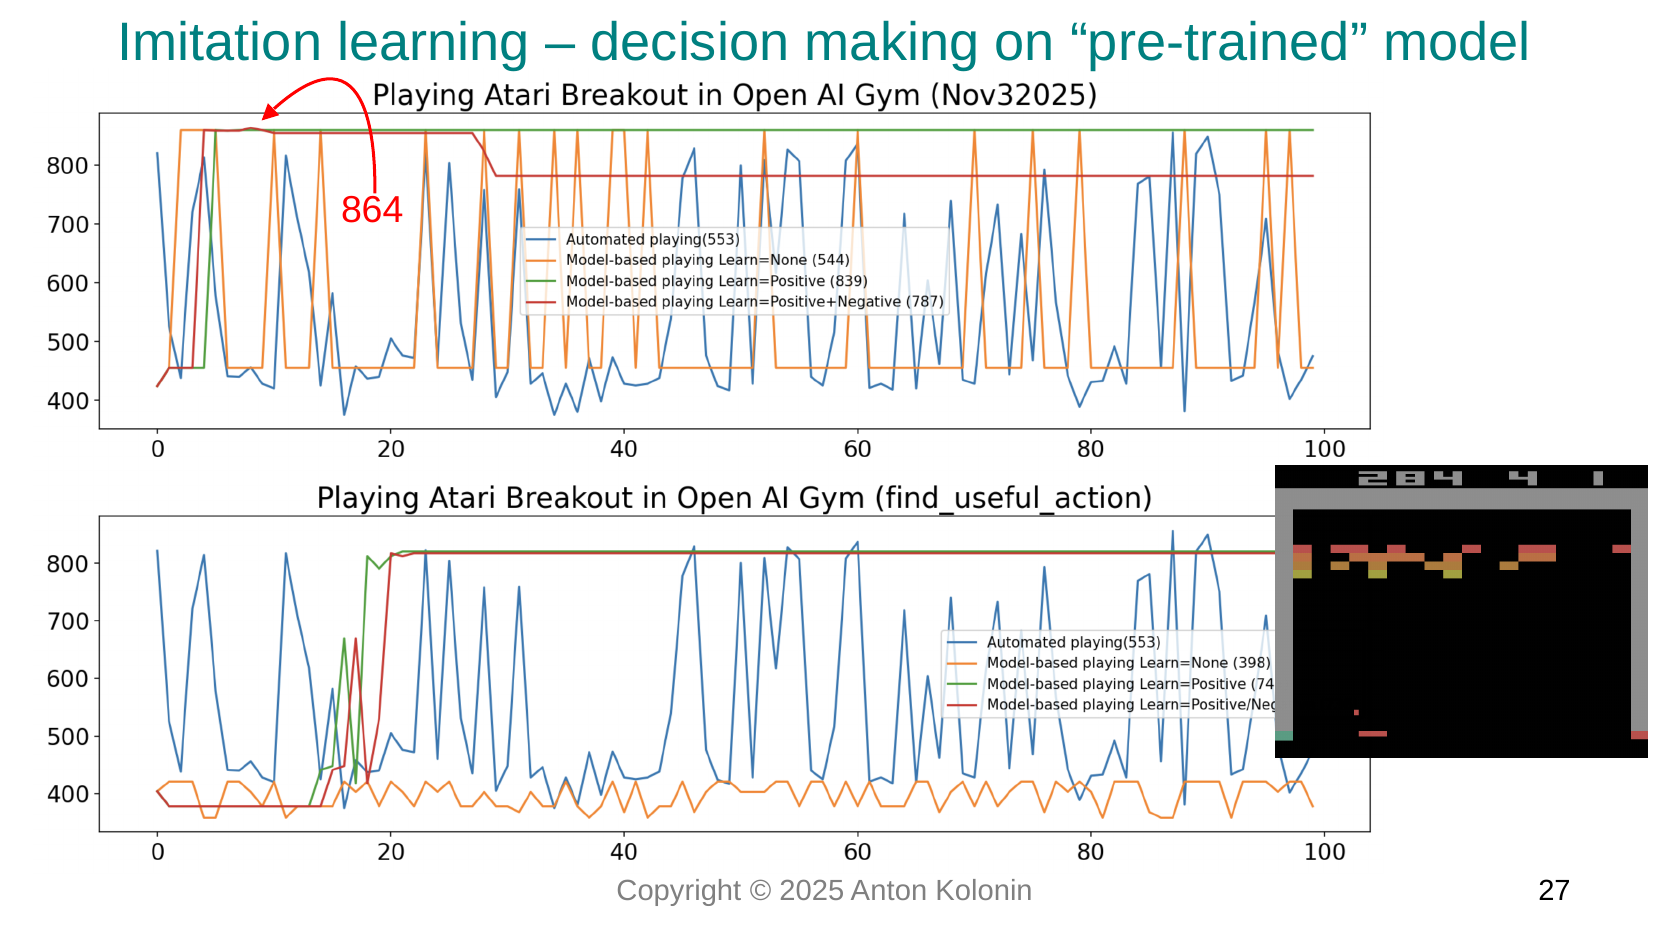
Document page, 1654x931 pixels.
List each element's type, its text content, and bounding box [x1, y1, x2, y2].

picture [33, 82, 1648, 874]
text_box Imitation learning – decision making on “pre-trained” model [0, 2, 1651, 82]
text_box 864 [326, 181, 419, 239]
